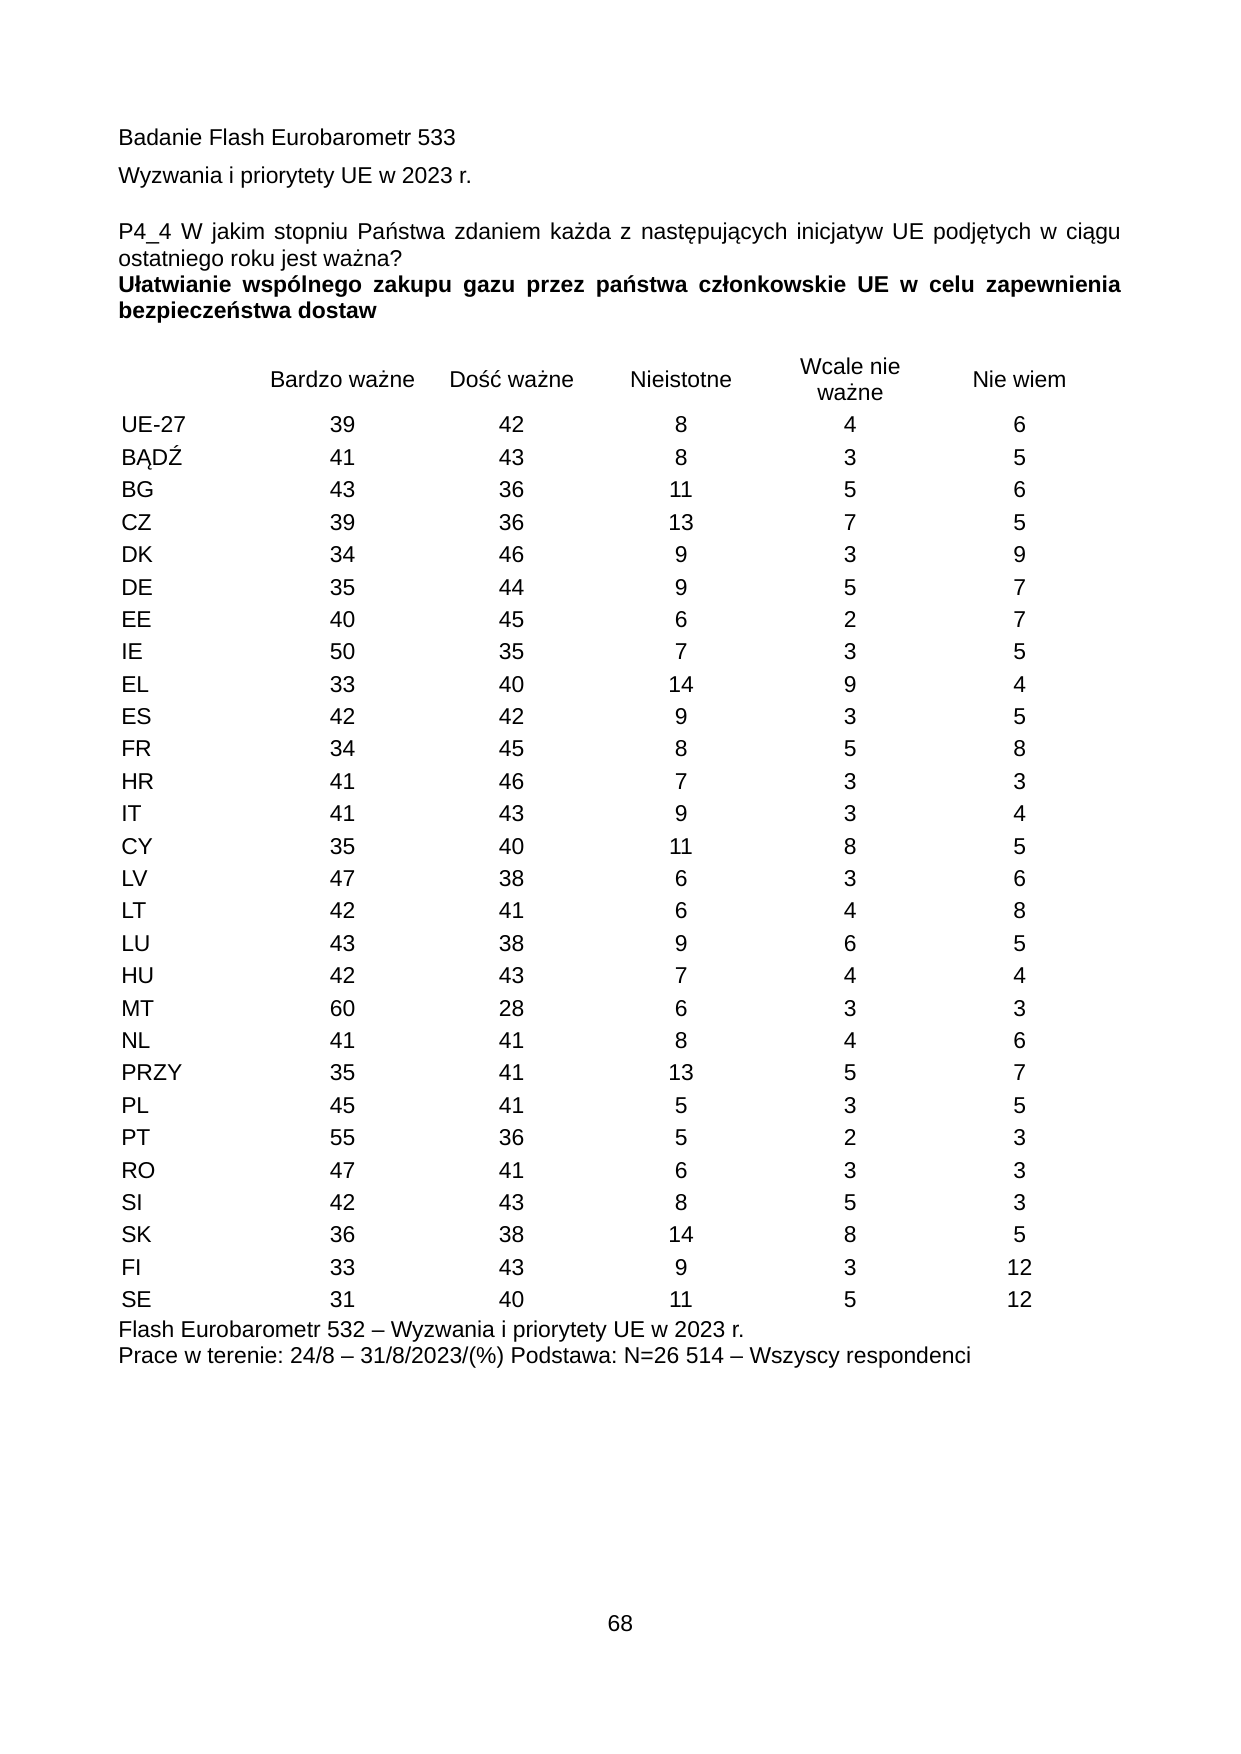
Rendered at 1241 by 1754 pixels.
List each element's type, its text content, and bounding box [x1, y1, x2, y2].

table_cell DK [118, 538, 258, 570]
table_cell 4 [935, 668, 1104, 700]
table_cell 43 [427, 959, 596, 992]
table_header [118, 350, 258, 408]
table_cell 34 [258, 538, 427, 570]
table_cell BĄDŹ [118, 441, 258, 473]
table_cell 33 [258, 668, 427, 700]
table_cell 14 [596, 668, 765, 700]
table_cell 5 [935, 635, 1104, 668]
table_header Nie wiem [935, 350, 1104, 408]
table_cell 45 [427, 733, 596, 765]
table_cell 13 [596, 506, 765, 538]
table_cell 43 [258, 473, 427, 506]
table_cell 42 [258, 1186, 427, 1218]
table_cell 8 [596, 441, 765, 473]
table_header Dość ważne [427, 350, 596, 408]
table_cell 6 [765, 927, 935, 959]
table_cell DE [118, 570, 258, 603]
table_cell 8 [765, 830, 935, 862]
table_cell 41 [427, 1056, 596, 1089]
table_cell 3 [935, 765, 1104, 797]
table_cell 6 [935, 409, 1104, 441]
table_cell 8 [596, 1024, 765, 1056]
table_cell 3 [765, 1251, 935, 1283]
table_cell 36 [427, 1121, 596, 1153]
text P4_4 W jakim stopniu Państwa zdaniem każda z następujących inicjatyw UE podjętych w ciągu ostatniego roku jest ważna? [118, 218, 1122, 271]
table_cell 39 [258, 409, 427, 441]
table_cell 5 [935, 1089, 1104, 1121]
table_cell 6 [935, 1024, 1104, 1056]
table_cell 11 [596, 830, 765, 862]
table_cell 9 [596, 570, 765, 603]
table_cell 4 [935, 797, 1104, 829]
text Prace w terenie: 24/8 – 31/8/2023/(%) Podstawa: N=26 514 – Wszyscy respondenci [118, 1342, 1122, 1368]
table_cell 41 [427, 1024, 596, 1056]
table_cell 40 [427, 668, 596, 700]
table_cell 2 [765, 1121, 935, 1153]
table_cell 3 [765, 862, 935, 894]
table_cell 43 [427, 1251, 596, 1283]
table_cell 7 [935, 603, 1104, 635]
table_cell 3 [765, 797, 935, 829]
table_cell 7 [935, 1056, 1104, 1089]
table_cell 5 [935, 1218, 1104, 1251]
table_cell 6 [596, 862, 765, 894]
table_cell 5 [765, 1283, 935, 1316]
table_cell 41 [258, 797, 427, 829]
table_cell 43 [258, 927, 427, 959]
table_cell 42 [258, 700, 427, 732]
table_cell 41 [427, 894, 596, 927]
table_cell LU [118, 927, 258, 959]
table_cell 9 [596, 797, 765, 829]
table_cell 41 [258, 1024, 427, 1056]
table_cell CY [118, 830, 258, 862]
table_cell FI [118, 1251, 258, 1283]
table_cell 11 [596, 473, 765, 506]
table_cell 3 [765, 538, 935, 570]
table_cell 45 [427, 603, 596, 635]
table_cell 34 [258, 733, 427, 765]
table_cell 45 [258, 1089, 427, 1121]
table_cell 60 [258, 992, 427, 1024]
table_cell 43 [427, 797, 596, 829]
table_cell 9 [596, 538, 765, 570]
table_cell 7 [765, 506, 935, 538]
table_cell 3 [935, 992, 1104, 1024]
table_cell 3 [765, 441, 935, 473]
table_cell 33 [258, 1251, 427, 1283]
table_cell 4 [765, 409, 935, 441]
table_cell 35 [258, 1056, 427, 1089]
table_cell 6 [596, 992, 765, 1024]
table_cell 8 [765, 1218, 935, 1251]
table_cell SK [118, 1218, 258, 1251]
table_cell 4 [935, 959, 1104, 992]
table_cell 11 [596, 1283, 765, 1316]
table_cell 41 [427, 1154, 596, 1186]
table_cell 39 [258, 506, 427, 538]
table_cell 7 [596, 959, 765, 992]
table_cell 43 [427, 1186, 596, 1218]
table_cell 41 [427, 1089, 596, 1121]
table_cell 42 [258, 894, 427, 927]
table_cell 6 [596, 894, 765, 927]
table_cell 8 [596, 409, 765, 441]
table_cell 12 [935, 1251, 1104, 1283]
table_cell 46 [427, 538, 596, 570]
text Flash Eurobarometr 532 – Wyzwania i priorytety UE w 2023 r. [118, 1316, 1122, 1342]
table_cell LT [118, 894, 258, 927]
table_cell 3 [765, 765, 935, 797]
table_cell 42 [258, 959, 427, 992]
table_cell UE-27 [118, 409, 258, 441]
table_cell 46 [427, 765, 596, 797]
table_cell 35 [427, 635, 596, 668]
table_cell IT [118, 797, 258, 829]
table_cell 13 [596, 1056, 765, 1089]
table_cell 3 [935, 1121, 1104, 1153]
table_cell RO [118, 1154, 258, 1186]
table_cell PT [118, 1121, 258, 1153]
table_cell 8 [596, 1186, 765, 1218]
table_cell 40 [427, 1283, 596, 1316]
table_cell 5 [765, 1056, 935, 1089]
table_cell 8 [935, 894, 1104, 927]
table_cell 3 [765, 1154, 935, 1186]
table_cell 41 [258, 441, 427, 473]
table_cell 35 [258, 830, 427, 862]
table_header Nieistotne [596, 350, 765, 408]
table_cell SE [118, 1283, 258, 1316]
table_cell 8 [596, 733, 765, 765]
table_cell PL [118, 1089, 258, 1121]
table_cell 9 [596, 700, 765, 732]
table_cell 43 [427, 441, 596, 473]
table_cell 3 [765, 635, 935, 668]
table_cell 6 [596, 1154, 765, 1186]
table_header Wcale nie ważne [765, 350, 935, 408]
table_cell IE [118, 635, 258, 668]
table_cell 38 [427, 1218, 596, 1251]
table_cell 5 [765, 1186, 935, 1218]
table_cell 5 [596, 1089, 765, 1121]
table_cell HU [118, 959, 258, 992]
table_cell 2 [765, 603, 935, 635]
table_cell 41 [258, 765, 427, 797]
table_cell 42 [427, 409, 596, 441]
table_cell 36 [258, 1218, 427, 1251]
table_cell 6 [935, 473, 1104, 506]
table_cell 5 [935, 927, 1104, 959]
table_cell 5 [765, 473, 935, 506]
table_cell 5 [935, 700, 1104, 732]
table_cell 4 [765, 959, 935, 992]
table_cell PRZY [118, 1056, 258, 1089]
table_cell 47 [258, 862, 427, 894]
table_cell 12 [935, 1283, 1104, 1316]
table_cell 7 [935, 570, 1104, 603]
table_cell 5 [935, 441, 1104, 473]
table_cell 9 [596, 927, 765, 959]
table_cell ES [118, 700, 258, 732]
table_cell 28 [427, 992, 596, 1024]
table_cell 3 [935, 1186, 1104, 1218]
table_cell 44 [427, 570, 596, 603]
table_cell 7 [596, 635, 765, 668]
table_cell MT [118, 992, 258, 1024]
table_cell FR [118, 733, 258, 765]
table_cell 47 [258, 1154, 427, 1186]
table_cell HR [118, 765, 258, 797]
table_cell 5 [765, 570, 935, 603]
table_cell 38 [427, 862, 596, 894]
table_cell EL [118, 668, 258, 700]
table_cell 5 [935, 506, 1104, 538]
table_cell 55 [258, 1121, 427, 1153]
table_cell 3 [765, 992, 935, 1024]
table_cell 38 [427, 927, 596, 959]
table_cell 31 [258, 1283, 427, 1316]
table_cell 5 [935, 830, 1104, 862]
table_cell 36 [427, 506, 596, 538]
table_cell 4 [765, 1024, 935, 1056]
text Ułatwianie wspólnego zakupu gazu przez państwa członkowskie UE w celu zapewnienia bezpieczeństwa dostaw [118, 271, 1122, 323]
table_cell SI [118, 1186, 258, 1218]
table_header Bardzo ważne [258, 350, 427, 408]
table_cell CZ [118, 506, 258, 538]
table_cell 5 [596, 1121, 765, 1153]
table_cell 9 [596, 1251, 765, 1283]
table_cell 50 [258, 635, 427, 668]
table_cell 35 [258, 570, 427, 603]
table_cell 40 [427, 830, 596, 862]
table_cell 40 [258, 603, 427, 635]
table_cell 3 [765, 1089, 935, 1121]
table_cell 6 [935, 862, 1104, 894]
table_cell EE [118, 603, 258, 635]
table_cell 42 [427, 700, 596, 732]
table_cell 7 [596, 765, 765, 797]
table_cell NL [118, 1024, 258, 1056]
table_cell 4 [765, 894, 935, 927]
table_cell 14 [596, 1218, 765, 1251]
table_cell 9 [765, 668, 935, 700]
table_cell 9 [935, 538, 1104, 570]
table_cell BG [118, 473, 258, 506]
table_cell 5 [765, 733, 935, 765]
table_cell 8 [935, 733, 1104, 765]
table_cell 36 [427, 473, 596, 506]
table_cell 3 [765, 700, 935, 732]
table_cell 6 [596, 603, 765, 635]
table_cell 3 [935, 1154, 1104, 1186]
table_cell LV [118, 862, 258, 894]
